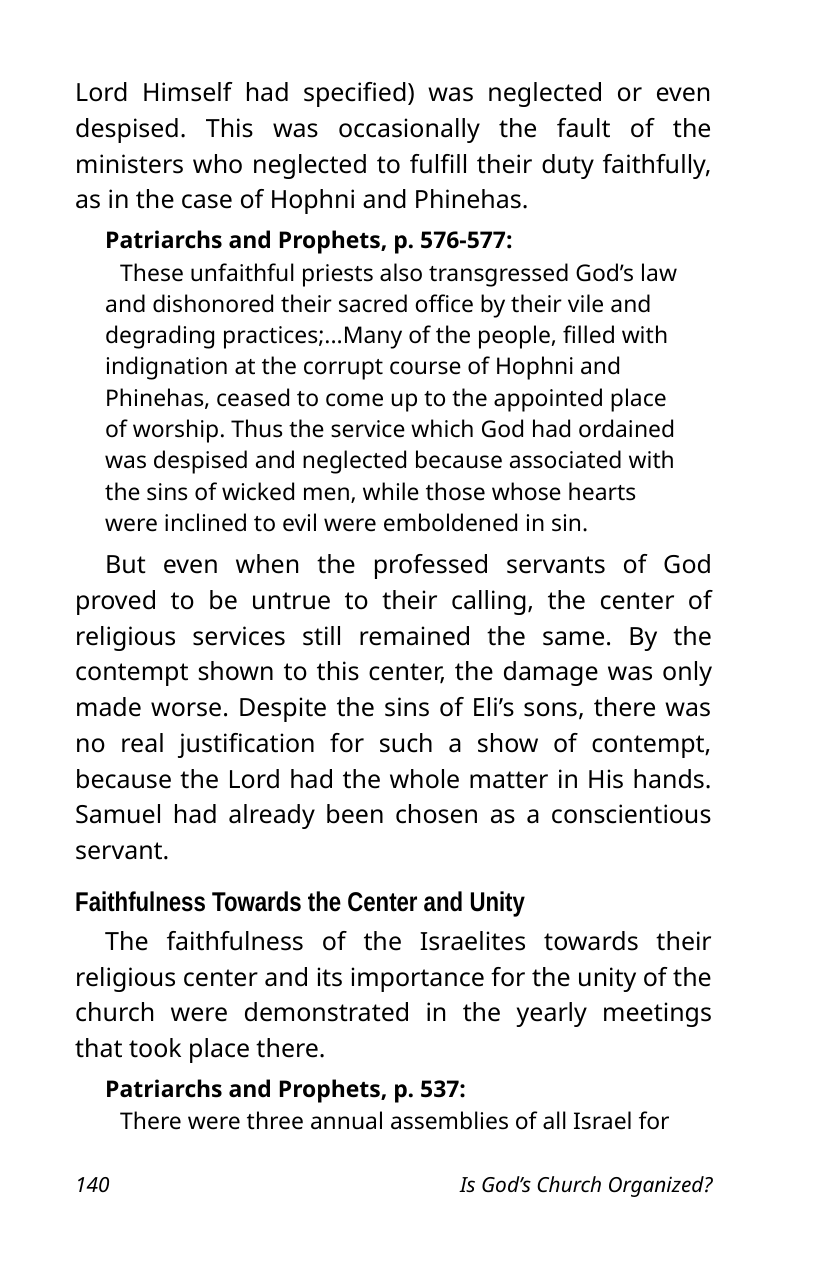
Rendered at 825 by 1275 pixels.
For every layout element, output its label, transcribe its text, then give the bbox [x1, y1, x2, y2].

text Patriarchs and Prophets, p. 576-577: [105, 224, 712, 255]
text But even when the professed servants of God proved to be untrue to their calling, the center of religious services still remained the same. By the contempt shown to this center, the damage was only made worse. Despite the sins of Eli’s sons, there was no real justification for such a show of contempt, because the Lord had the whole matter in His hands. Samuel had already been chosen as a conscientious servant. [75, 547, 712, 867]
text There were three annual assemblies of all Israel for [105, 1105, 682, 1136]
text Patriarchs and Prophets, p. 537: [105, 1072, 712, 1104]
text The faithfulness of the Israelites towards their religious center and its importance for the unity of the church were demonstrated in the yearly meetings that took place there. [75, 923, 712, 1065]
subtitle Faithfulness Towards the Center and Unity [75, 886, 712, 917]
text Lord Himself had specified) was neglected or even despised. This was occasionally the fault of the ministers who neglected to fulfill their duty faithfully, as in the case of Hophni and Phinehas. [75, 75, 712, 216]
text These unfaithful priests also transgressed God’s law and dishonored their sacred office by their vile and degrading practices;...Many of the people, filled with indignation at the corrupt course of Hophni and Phinehas, ceased to come up to the appointed place of worship. Thus the service which God had ordained was despised and neglected because associated with the sins of wicked men, while those whose hearts were inclined to evil were emboldened in sin. [105, 257, 682, 538]
